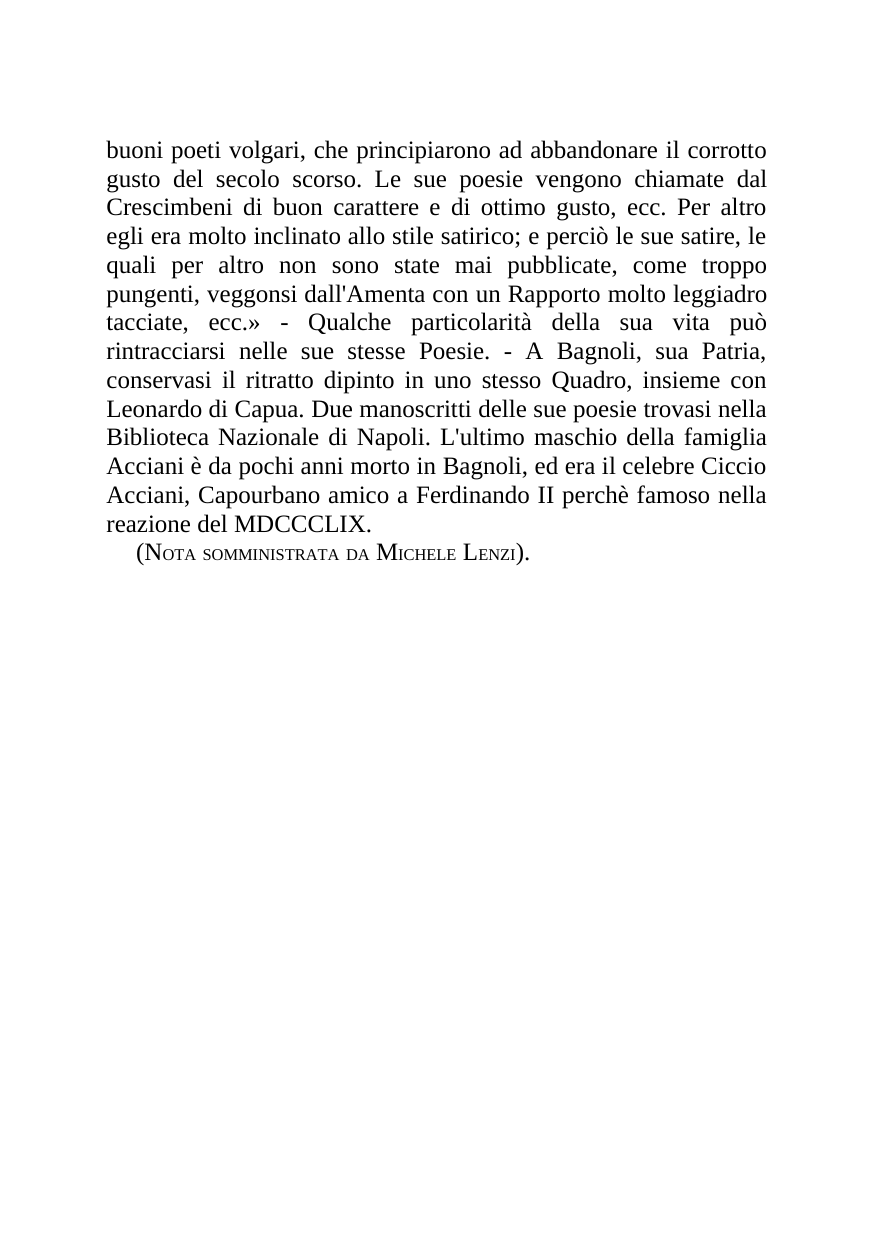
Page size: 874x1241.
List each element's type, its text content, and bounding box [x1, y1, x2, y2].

text (Nota somministrata da Michele Lenzi). [106, 537, 768, 566]
text buoni poeti volgari, che principiarono ad abbandonare il corrotto gusto del secolo scorso. Le sue poesie vengono chiamate dal Crescimbeni di buon carattere e di ottimo gusto, ecc. Per altro egli era molto inclinato allo stile satirico; e perciò le sue satire, le quali per altro non sono state mai pubblicate, come troppo pungenti, veggonsi dall'Amenta con un Rapporto molto leggiadro tacciate, ecc.» - Qualche particolarità della sua vita può rintracciarsi nelle sue stesse Poesie. - A Bagnoli, sua Patria, conservasi il ritratto dipinto in uno stesso Quadro, insieme con Leonardo di Capua. Due manoscritti delle sue poesie trovasi nella Biblioteca Nazionale di Napoli. L'ultimo maschio della famiglia Acciani è da pochi anni morto in Bagnoli, ed era il celebre Ciccio Acciani, Capourbano amico a Ferdinando II perchè famoso nella reazione del MDCCCLIX. [106, 135, 768, 537]
